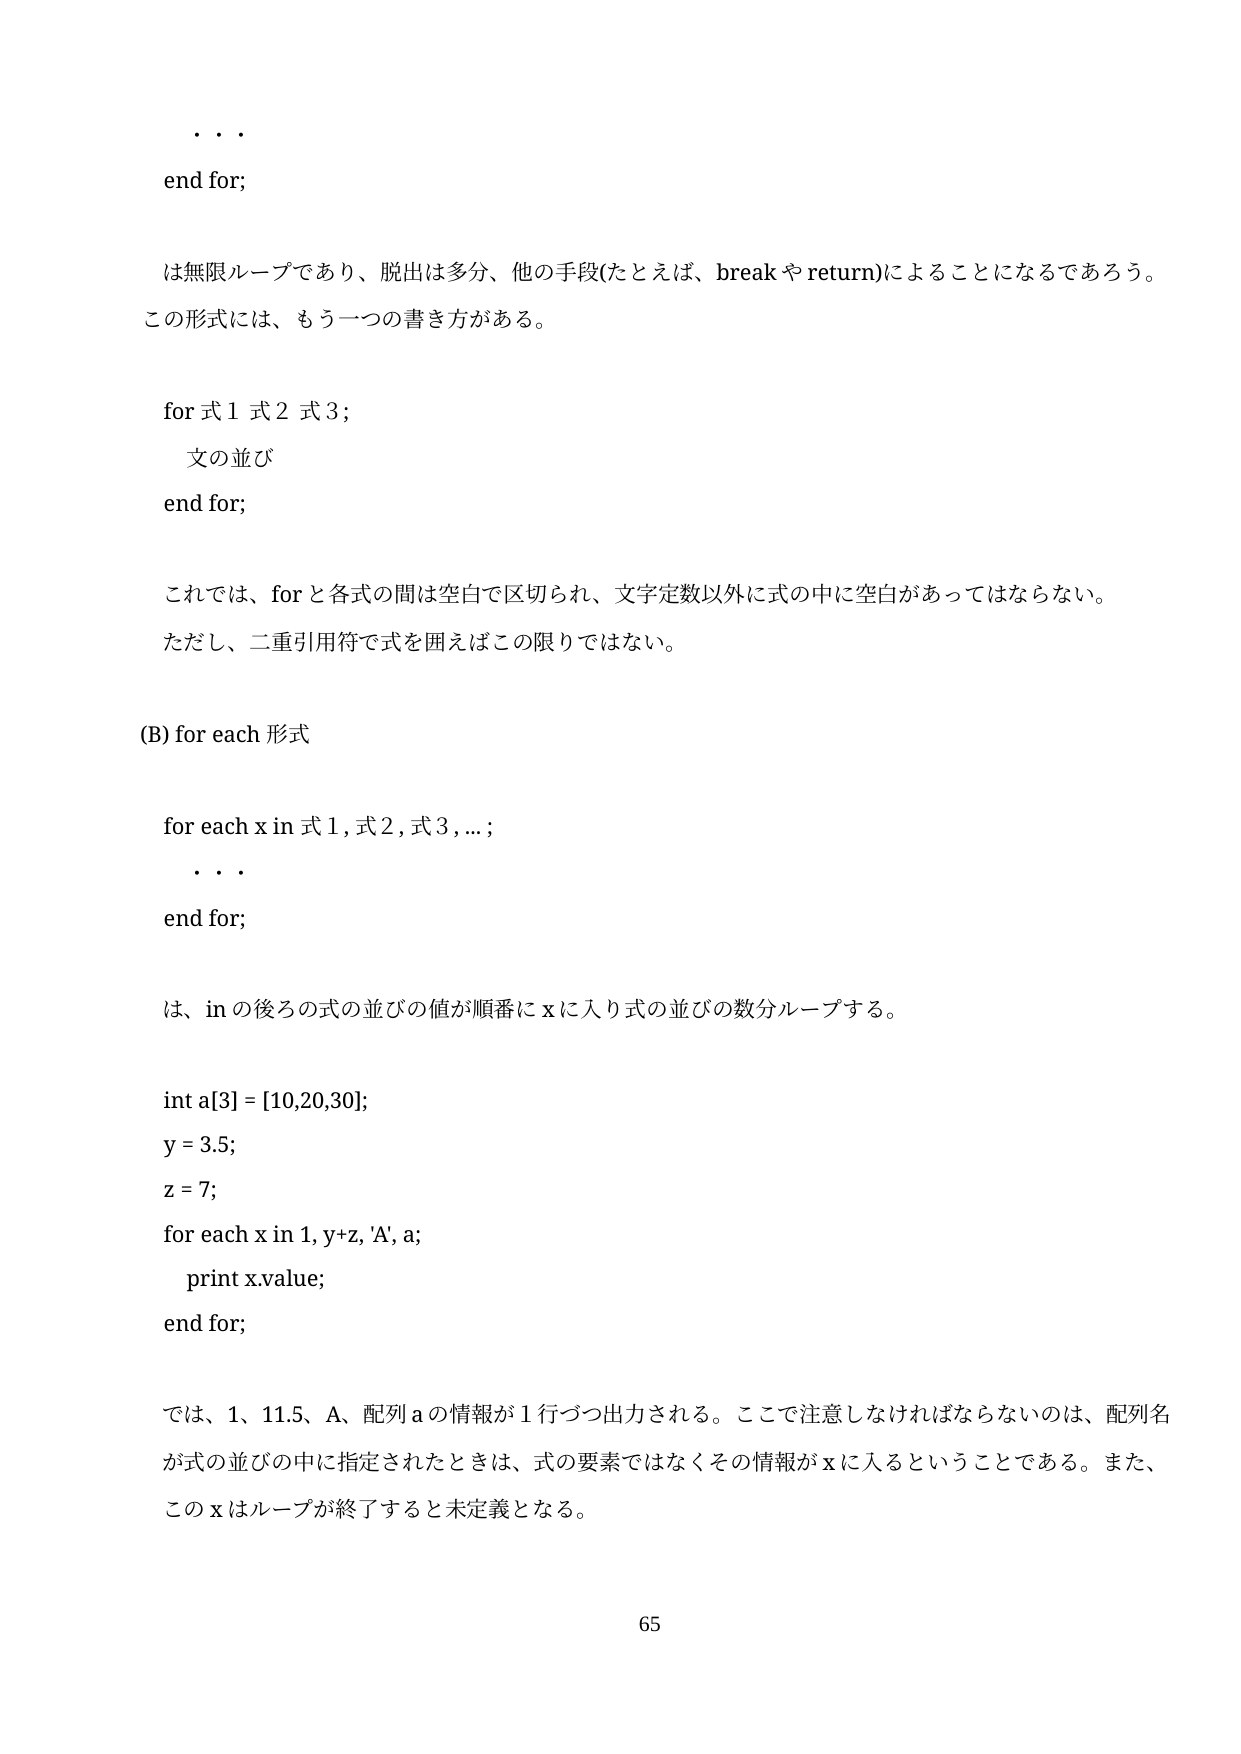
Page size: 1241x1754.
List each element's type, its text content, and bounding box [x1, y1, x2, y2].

text for each x in 式１, 式２, 式３, ... ; [118, 809, 1181, 840]
text ・・・ [118, 118, 1181, 149]
text 文の並び [118, 441, 1181, 473]
text ただし、二重引用符で式を囲えばこの限りではない。 [118, 625, 1181, 656]
text end for; [118, 488, 1181, 518]
text end for; [118, 165, 1181, 195]
text は、inの後ろの式の並びの値が順番にxに入り式の並びの数分ループする。 [118, 993, 1181, 1024]
text print x.value; [118, 1263, 1181, 1293]
text y = 3.5; [118, 1129, 1181, 1159]
text これでは、forと各式の間は空白で区切られ、文字定数以外に式の中に空白があってはならない。 [118, 578, 1181, 609]
text が式の並びの中に指定されたときは、式の要素ではなくその情報がxに入るということである。また、 [118, 1445, 1181, 1476]
text for each x in 1, y+z, 'A', a; [118, 1219, 1181, 1248]
text end for; [118, 1308, 1181, 1338]
text z = 7; [118, 1174, 1181, 1204]
text for 式１ 式２ 式３; [118, 394, 1181, 425]
text int a[3] = [10,20,30]; [118, 1085, 1181, 1114]
text ・・・ [118, 856, 1181, 888]
text (B) for each 形式 [118, 717, 1181, 748]
text は無限ループであり、脱出は多分、他の手段(たとえば、breakやreturn)によることになるであろう。 [118, 255, 1181, 286]
text この形式には、もう一つの書き方がある。 [118, 302, 1181, 333]
text では、1、11.5、A、配列aの情報が１行づつ出力される。ここで注意しなければならないのは、配列名 [118, 1397, 1181, 1429]
text このxはループが終了すると未定義となる。 [118, 1492, 1181, 1524]
text end for; [118, 903, 1181, 933]
